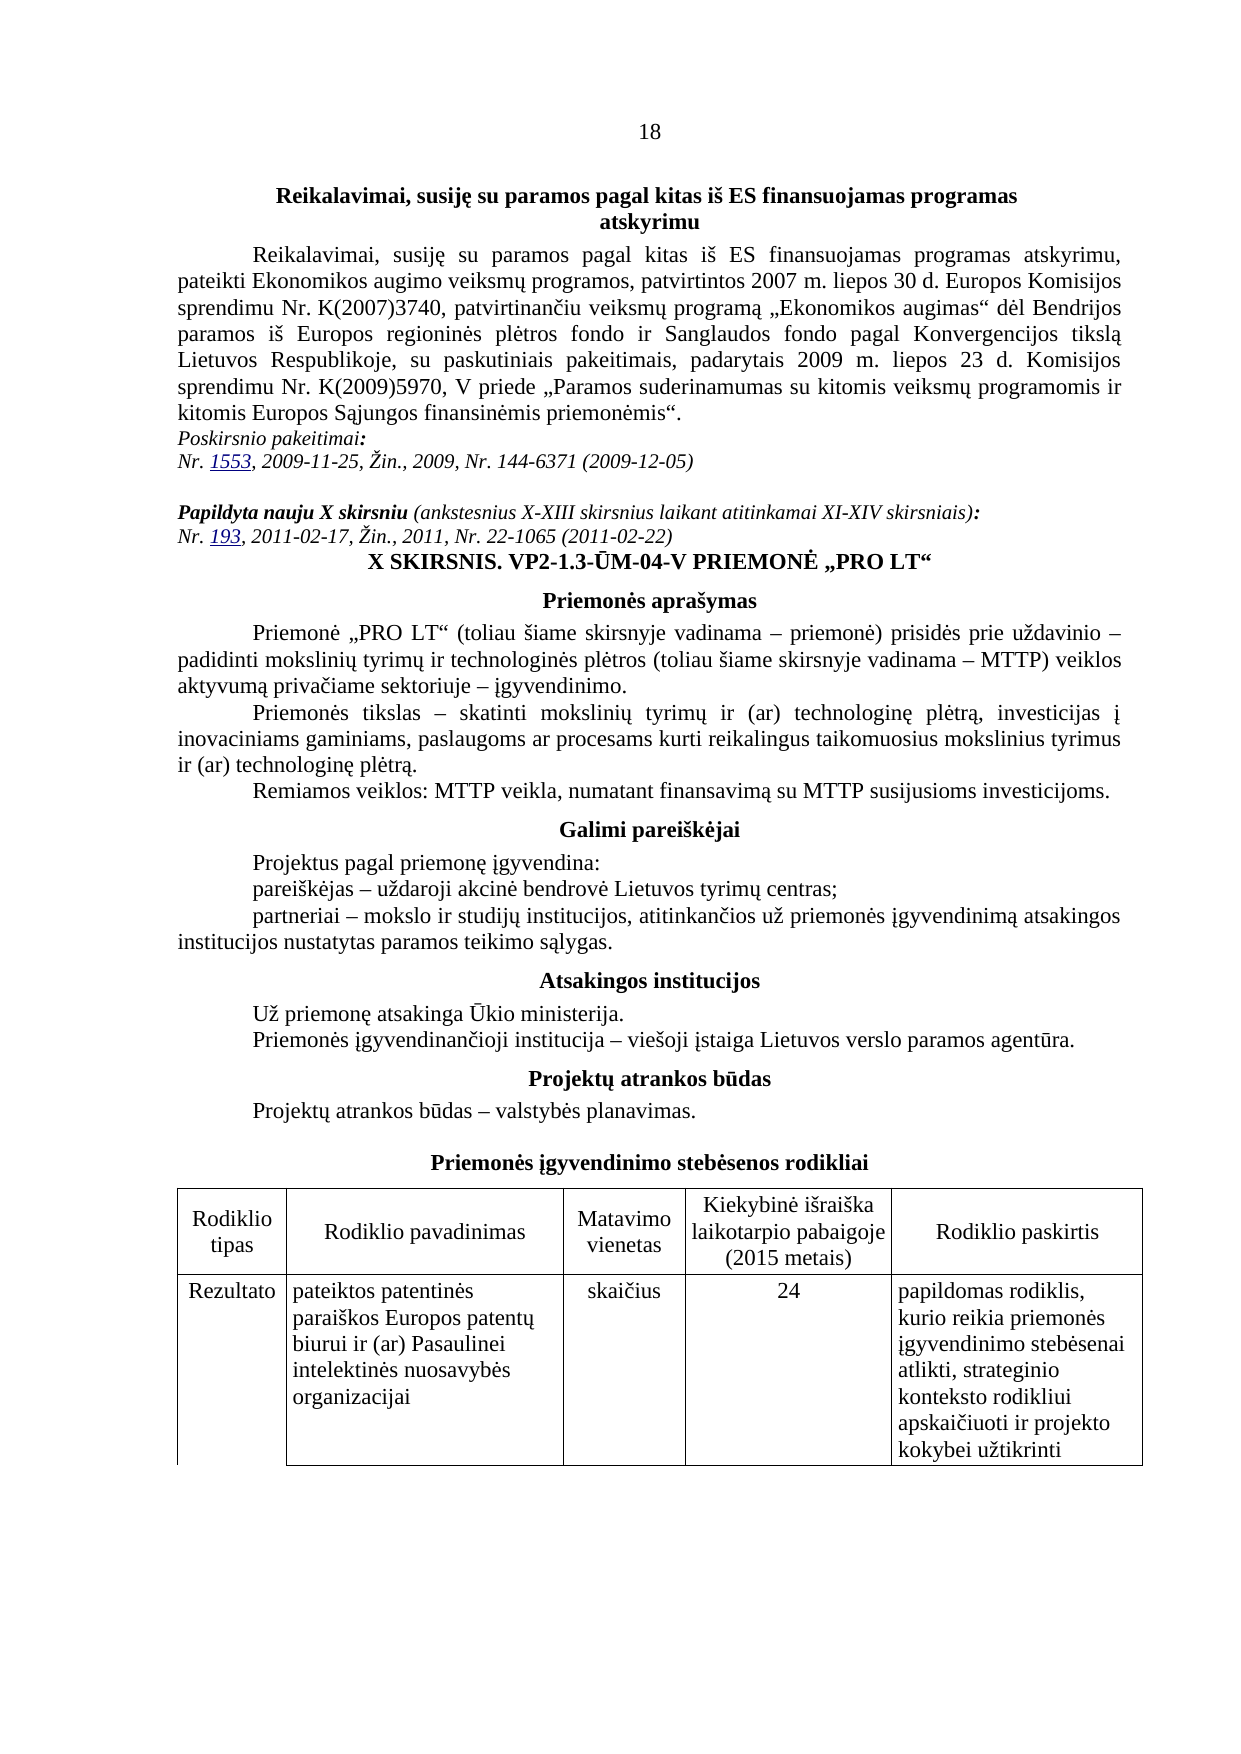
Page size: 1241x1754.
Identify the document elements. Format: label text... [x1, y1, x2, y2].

text Nr. 193, 2011-02-17, Žin., 2011, Nr. 22-1065 (2011-02-22) [177, 524, 1122, 548]
table_header Rodiklio paskirtis [892, 1189, 1142, 1273]
text Remiamos veiklos: MTTP veikla, numatant finansavimą su MTTP susijusioms investicijoms. [177, 778, 1122, 804]
text Atsakingos institucijos [177, 967, 1122, 993]
table_cell 24 [686, 1275, 891, 1465]
table_cell papildomas rodiklis, kurio reikia priemonės įgyvendinimo stebėsenai atlikti, strateginio konteksto rodikliui apskaičiuoti ir projekto kokybei užtikrinti [892, 1275, 1142, 1465]
text Už priemonę atsakinga Ūkio ministerija. [177, 999, 1122, 1026]
text Projektus pagal priemonę įgyvendina: [177, 849, 1122, 875]
text Papildyta nauju X skirsniu (ankstesnius X-XIII skirsnius laikant atitinkamai XI-XIV skirsniais): [177, 500, 1122, 524]
table_header Rodiklio tipas [178, 1189, 286, 1273]
table_cell Rezultato [178, 1275, 286, 1465]
subtitle X skirsnis. VP2-1.3-ŪM-04-V priemonė „PRO LT“ [177, 548, 1122, 574]
text Priemonės įgyvendinimo stebėsenos rodikliai [177, 1149, 1122, 1175]
table_header Rodiklio pavadinimas [287, 1189, 563, 1273]
table_header Kiekybinė išraiška laikotarpio pabaigoje (2015 metais) [686, 1189, 891, 1273]
text Reikalavimai, susiję su paramos pagal kitas iš ES finansuojamas programas atskyrimu [177, 156, 1122, 235]
text partneriai – mokslo ir studijų institucijos, atitinkančios už priemonės įgyvendinimą atsakingos institucijos nustatytas paramos teikimo sąlygas. [177, 902, 1122, 954]
text Nr. 1553, 2009-11-25, Žin., 2009, Nr. 144-6371 (2009-12-05) [177, 449, 1122, 473]
text Priemonės tikslas – skatinti mokslinių tyrimų ir (ar) technologinę plėtrą, investicijas į inovaciniams gaminiams, paslaugoms ar procesams kurti reikalingus taikomuosius mokslinius tyrimus ir (ar) technologinę plėtrą. [177, 698, 1122, 778]
text Priemonės įgyvendinančioji institucija – viešoji įstaiga Lietuvos verslo paramos agentūra. [177, 1026, 1122, 1052]
text Priemonė „PRO LT“ (toliau šiame skirsnyje vadinama – priemonė) prisidės prie uždavinio – padidinti mokslinių tyrimų ir technologinės plėtros (toliau šiame skirsnyje vadinama – MTTP) veiklos aktyvumą privačiame sektoriuje – įgyvendinimo. [177, 619, 1122, 698]
table_cell pateiktos patentinės paraiškos Europos patentų biurui ir (ar) Pasaulinei intelektinės nuosavybės organizacijai [287, 1275, 563, 1465]
text Galimi pareiškėjai [177, 816, 1122, 843]
text Projektų atrankos būdas [177, 1065, 1122, 1091]
table_header Matavimo vienetas [564, 1189, 685, 1273]
text Priemonės aprašymas [177, 587, 1122, 613]
text Reikalavimai, susiję su paramos pagal kitas iš ES finansuojamas programas atskyrimu, pateikti Ekonomikos augimo veiksmų programos, patvirtintos 2007 m. liepos 30 d. Europos Komisijos sprendimu Nr. K(2007)3740, patvirtinančiu veiksmų programą „Ekonomikos augimas“ dėl Bendrijos paramos iš Europos regioninės plėtros fondo ir Sanglaudos fondo pagal Konvergencijos tikslą Lietuvos Respublikoje, su paskutiniais pakeitimais, padarytais 2009 m. liepos 23 d. Komisijos sprendimu Nr. K(2009)5970, V priede „Paramos suderinamumas su kitomis veiksmų programomis ir kitomis Europos Sąjungos finansinėmis priemonėmis“. [177, 241, 1122, 425]
text pareiškėjas – uždaroji akcinė bendrovė Lietuvos tyrimų centras; [177, 875, 1122, 902]
subtitle Poskirsnio pakeitimai: [177, 425, 1122, 449]
table_cell skaičius [564, 1275, 685, 1465]
text Projektų atrankos būdas – valstybės planavimas. [177, 1097, 1122, 1124]
